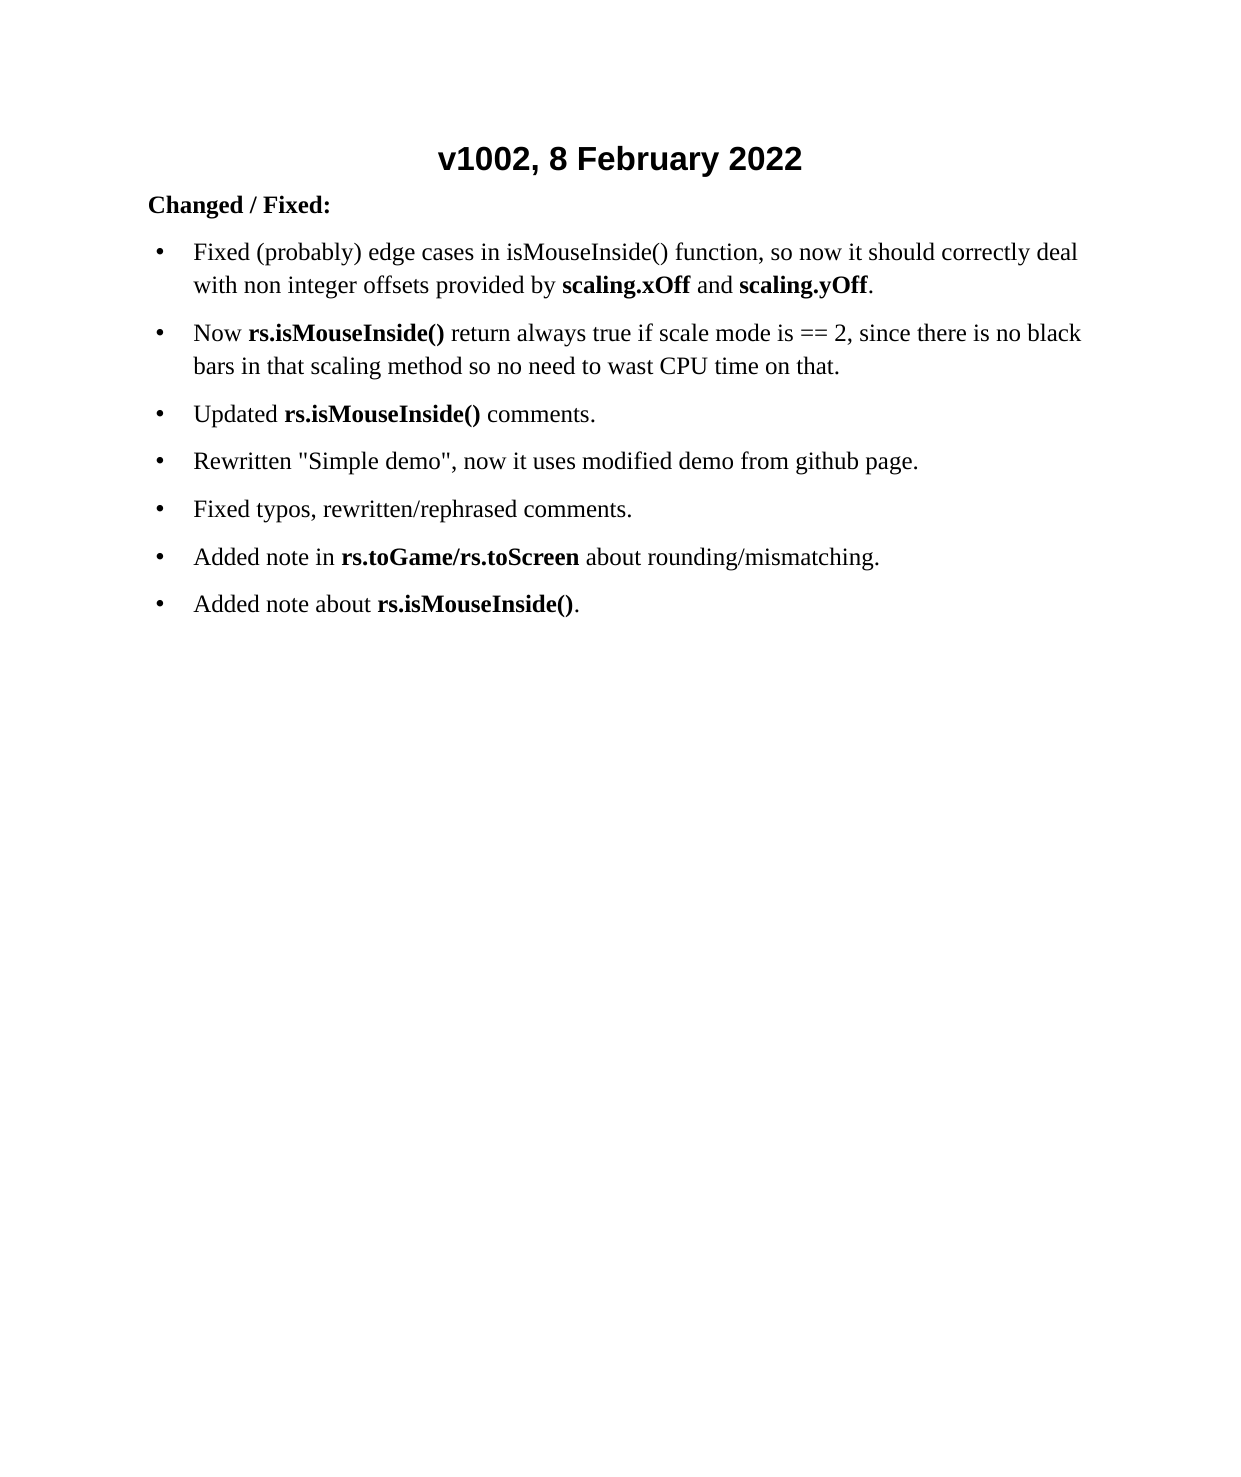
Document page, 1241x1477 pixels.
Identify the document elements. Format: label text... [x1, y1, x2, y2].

list Updated rs.isMouseInside() comments. [156, 399, 1122, 427]
list Added note about rs.isMouseInside(). [156, 589, 1122, 618]
list Fixed typos, rewritten/rephrased comments. [156, 494, 1122, 523]
text Changed / Fixed: [118, 190, 1122, 219]
list Added note in rs.toGame/rs.toScreen about rounding/mismatching. [156, 542, 1122, 570]
subtitle v1002, 8 February 2022 [118, 139, 1122, 177]
list Rewritten "Simple demo", now it uses modified demo from github page. [156, 446, 1122, 475]
list Fixed (probably) edge cases in isMouseInside() function, so now it should correctly deal with non integer offsets provided by scaling.xOff and scaling.yOff. [156, 237, 1122, 299]
list Now rs.isMouseInside() return always true if scale mode is == 2, since there is no black bars in that scaling method so no need to wast CPU time on that. [156, 318, 1122, 380]
